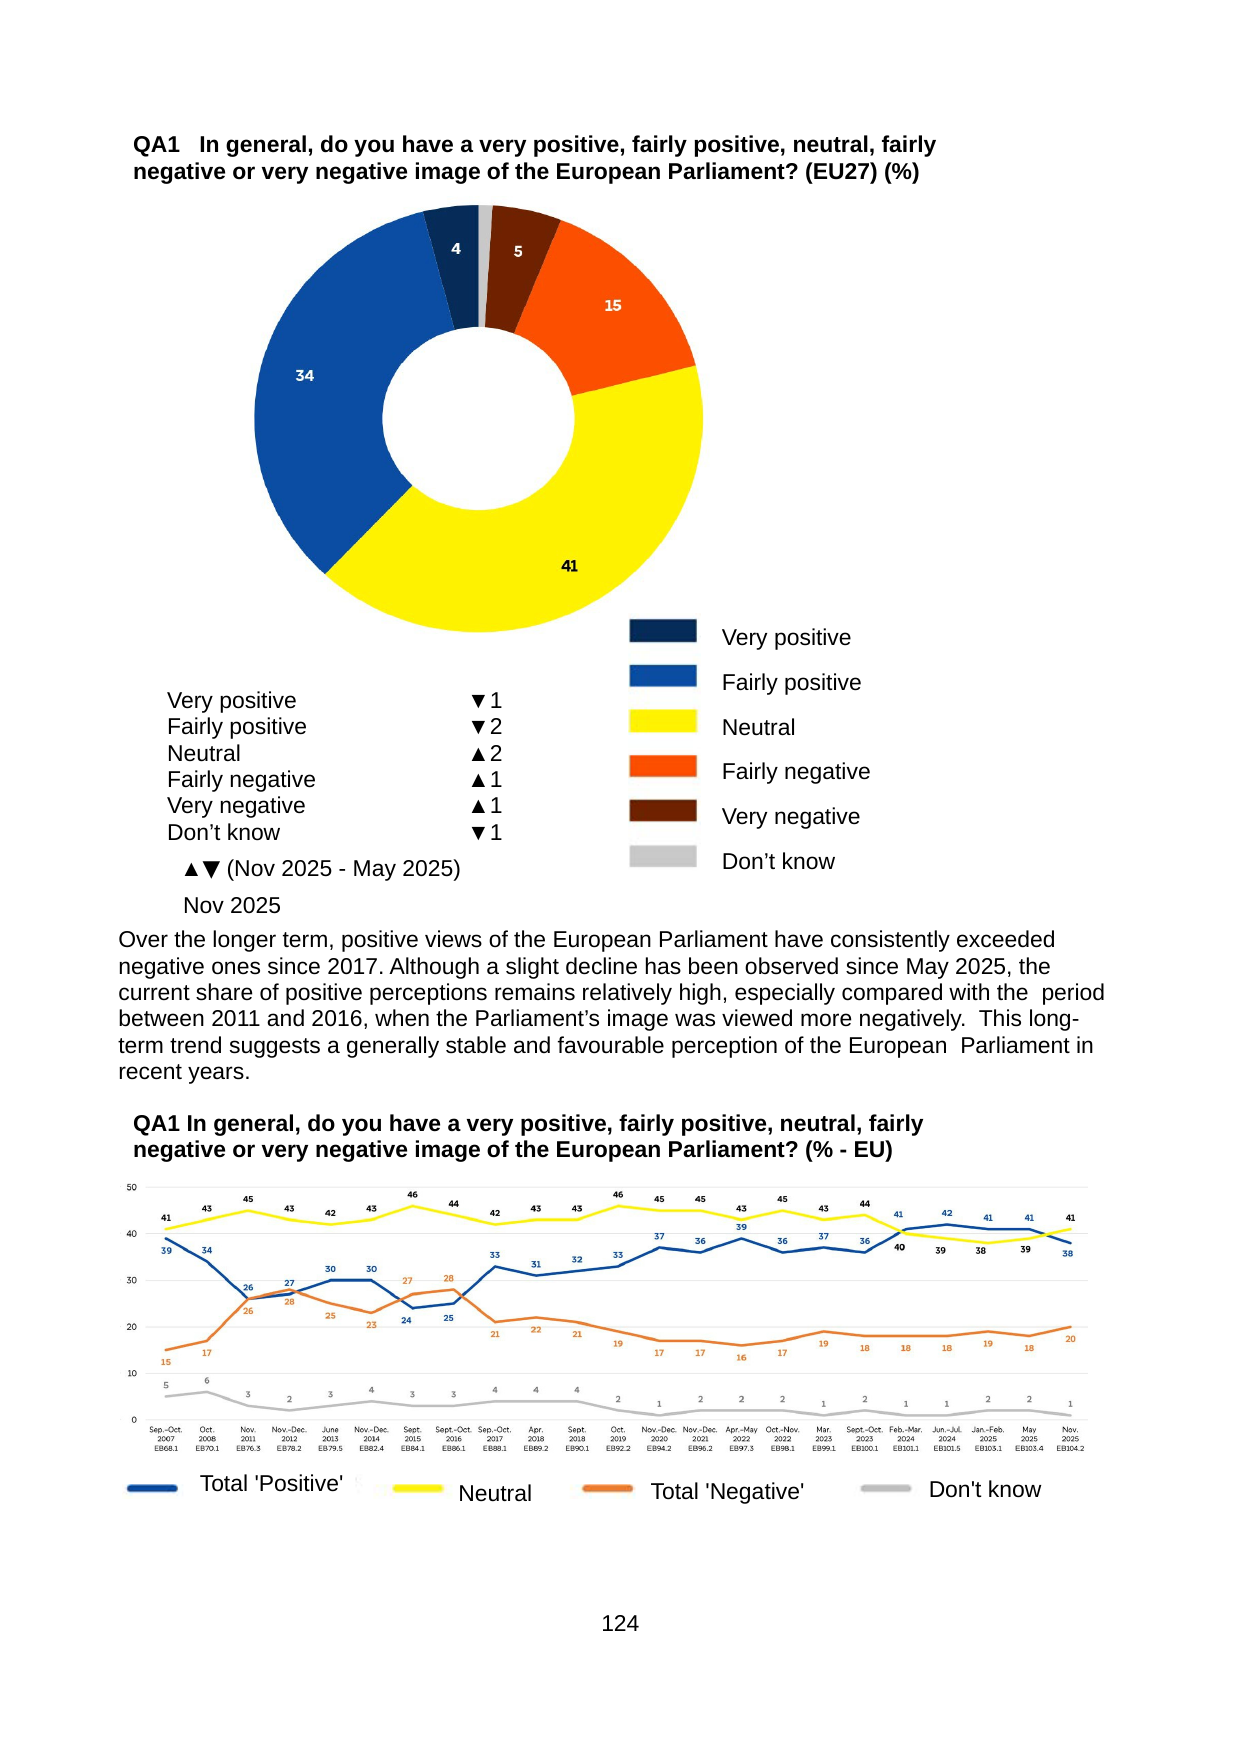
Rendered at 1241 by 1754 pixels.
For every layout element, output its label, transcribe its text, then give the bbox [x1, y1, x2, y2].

picture [120, 1175, 1088, 1458]
picture [239, 196, 716, 871]
text Over the longer term, positive views of the European Parliament have consistently exceeded negative ones since 2017. Although a slight decline has been observed since May 2025, the current share of positive perceptions remains relatively high, especially compared with the period between 2011 and 2016, when the Parliament’s image was viewed more negatively. This long-term trend suggests a generally stable and favourable perception of the European Parliament in recent years. [118, 124, 1122, 1084]
picture [754, 1493, 761, 1499]
picture [713, 1487, 721, 1499]
picture [462, 1489, 469, 1499]
picture [741, 1488, 747, 1498]
picture [122, 1473, 924, 1499]
picture [665, 1488, 672, 1498]
picture [684, 1493, 691, 1499]
